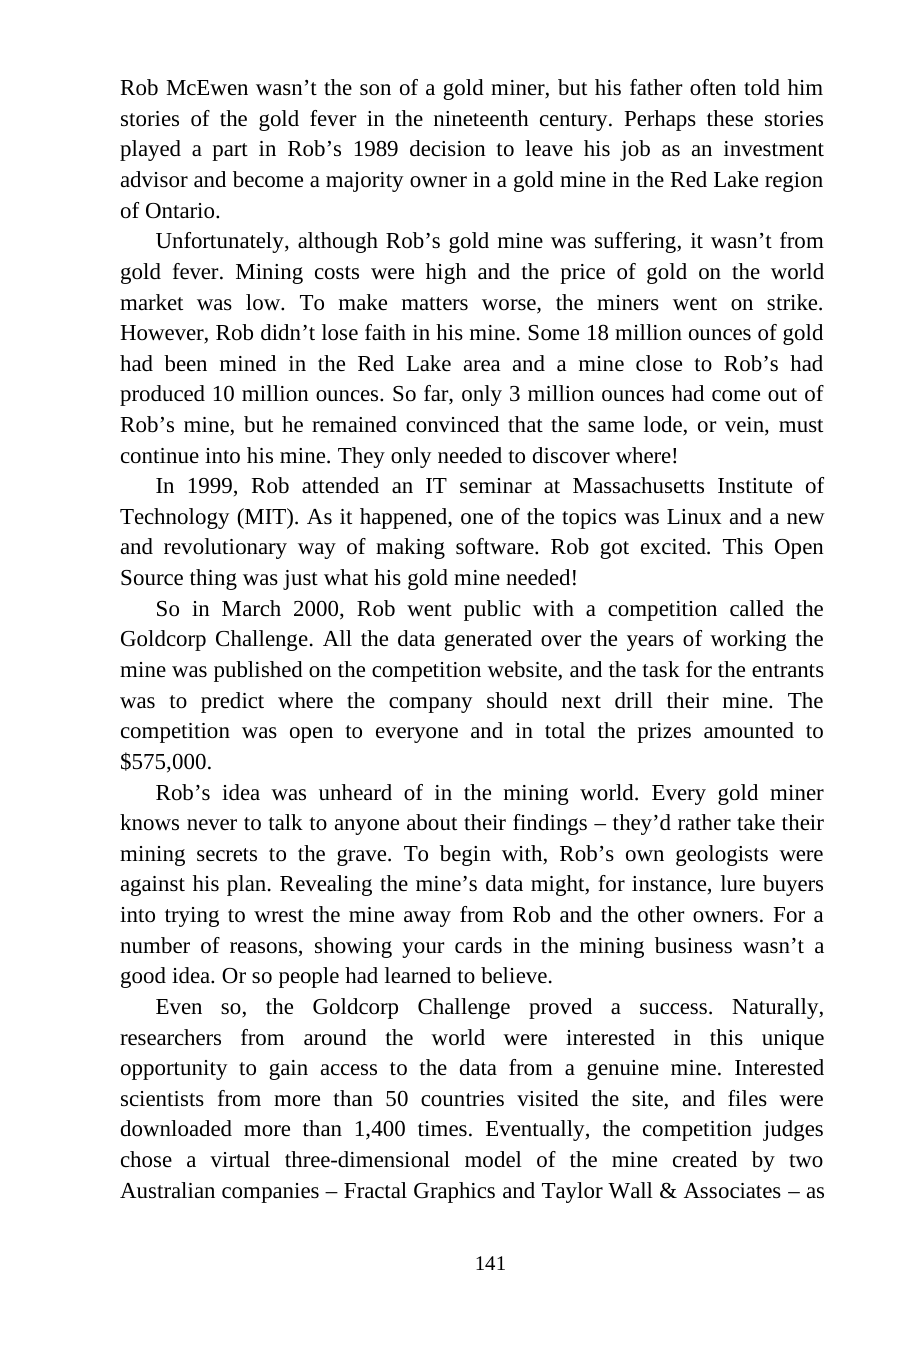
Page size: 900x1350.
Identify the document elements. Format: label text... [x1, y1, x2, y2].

text In 1999, Rob attended an IT seminar at Massachusetts Institute of Technology (MIT). As it happened, one of the topics was Linux and a new and revolutionary way of making software. Rob got excited. This Open Source thing was just what his gold mine needed! [120, 473, 825, 591]
text So in March 2000, Rob went public with a competition called the Goldcorp Challenge. All the data generated over the years of working the mine was published on the competition website, and the task for the entrants was to predict where the company should next drill their mine. The competition was open to everyone and in total the prizes amounted to $575,000. [120, 596, 825, 774]
text Rob’s idea was unheard of in the mining world. Every gold miner knows never to talk to anyone about their findings – they’d rather take their mining secrets to the grave. To begin with, Rob’s own geologists were against his plan. Revealing the mine’s data might, for instance, lure buyers into trying to wrest the mine away from Rob and the other owners. For a number of reasons, showing your cards in the mining business wasn’t a good idea. Or so people had learned to believe. [120, 779, 825, 989]
text Even so, the Goldcorp Challenge proved a success. Naturally, researchers from around the world were interested in this unique opportunity to gain access to the data from a genuine mine. Interested scientists from more than 50 countries visited the site, and files were downloaded more than 1,400 times. Eventually, the competition judges chose a virtual three-dimensional model of the mine created by two Australian companies – Fractal Graphics and Taylor Wall & Associates – as [120, 994, 825, 1203]
text Unfortunately, although Rob’s gold mine was suffering, it wasn’t from gold fever. Mining costs were high and the price of gold on the world market was low. To make matters worse, the miners went on strike. However, Rob didn’t lose faith in his mine. Some 18 million ounces of gold had been mined in the Red Lake area and a mine close to Rob’s had produced 10 million ounces. So far, only 3 million ounces had come out of Rob’s mine, but he remained convinced that the same lode, or vein, must continue into his mine. They only needed to discover where! [120, 228, 825, 468]
text Rob McEwen wasn’t the son of a gold miner, but his father often told him stories of the gold fever in the nineteenth century. Perhaps these stories played a part in Rob’s 1989 decision to leave his job as an investment advisor and become a majority owner in a gold mine in the Red Lake region of Ontario. [120, 75, 825, 223]
